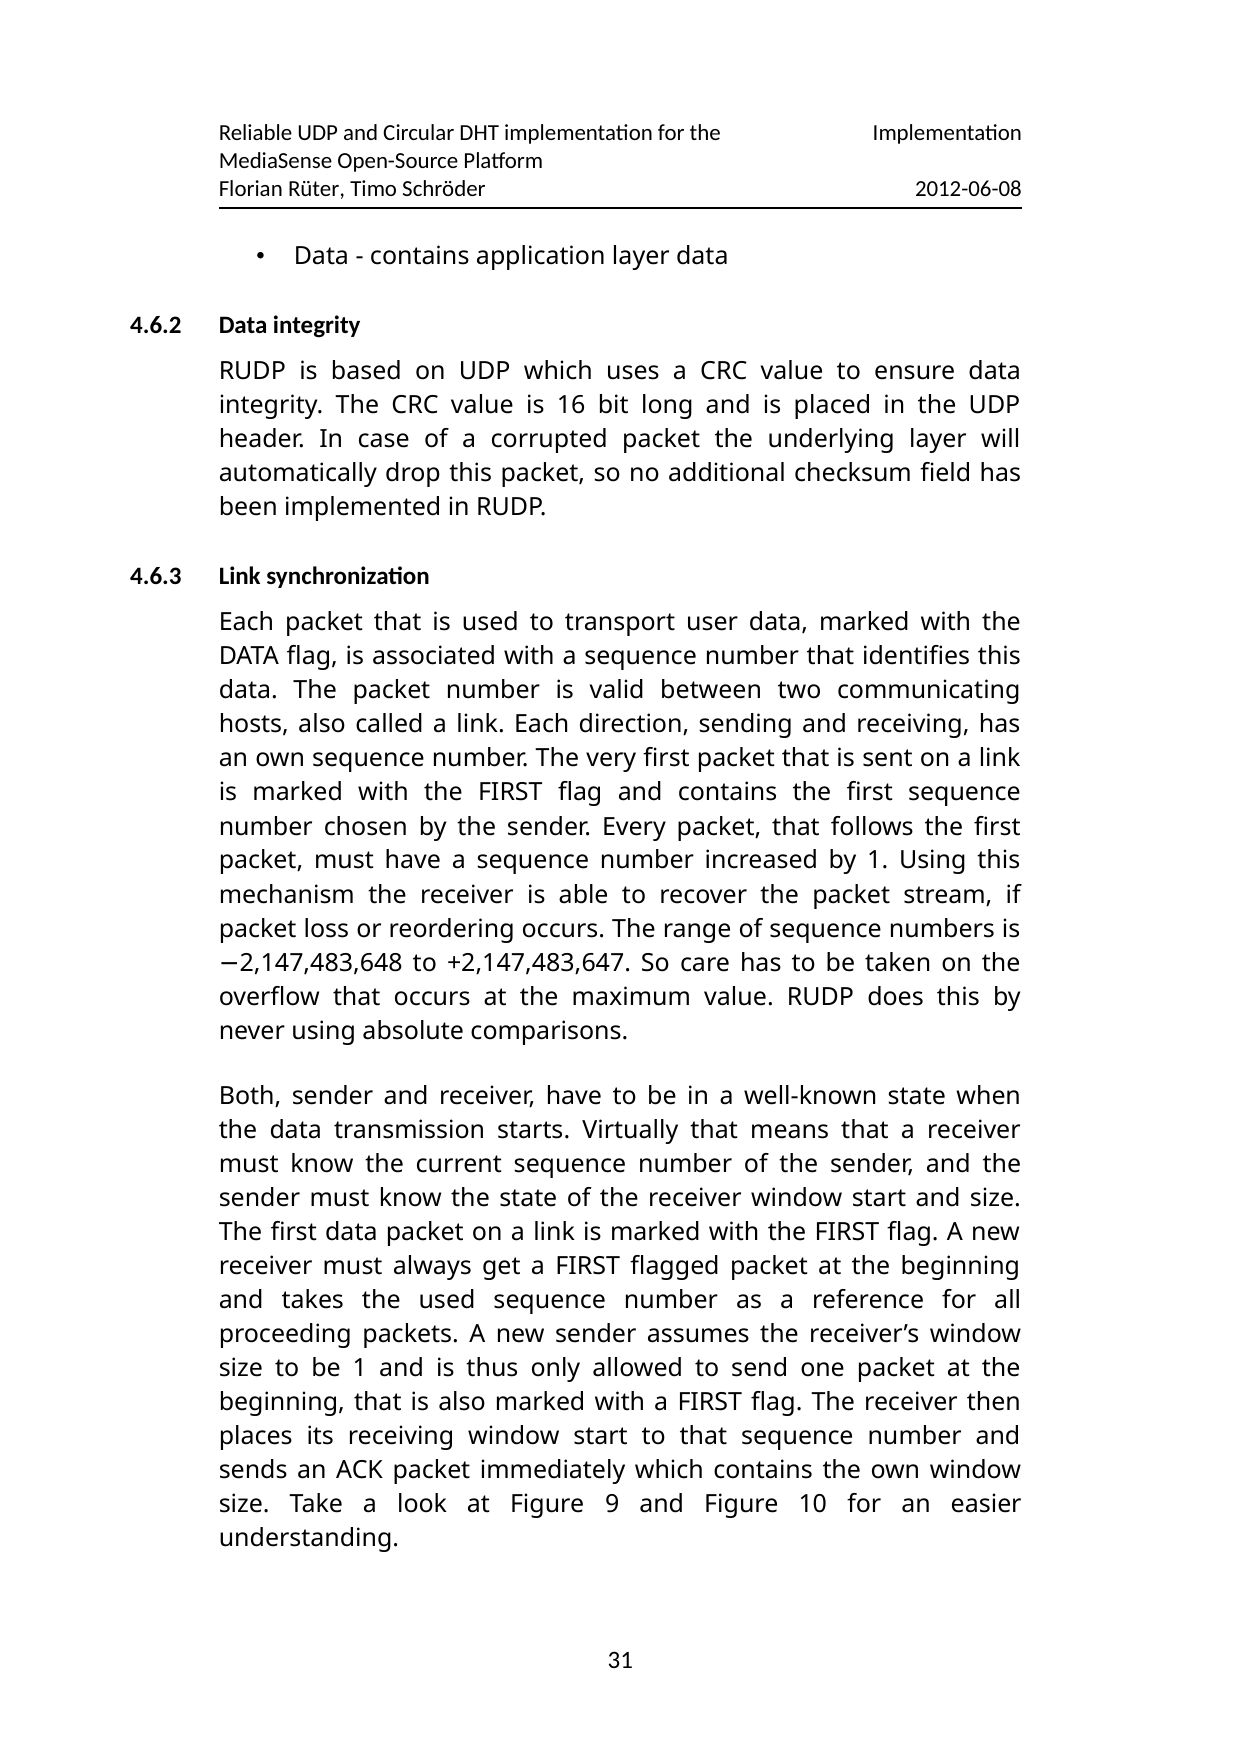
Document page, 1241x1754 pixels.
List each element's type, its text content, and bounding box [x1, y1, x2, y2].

text RUDP is based on UDP which uses a CRC value to ensure data integrity. The CRC value is 16 bit long and is placed in the UDP header. In case of a corrupted packet the underlying layer will automatically drop this packet, so no additional checksum field has been implemented in RUDP. [218, 353, 1022, 523]
list Data - contains application layer data [256, 238, 1022, 272]
subtitle Link synchronization [130, 560, 1022, 591]
subtitle Data integrity [130, 309, 1022, 340]
text Both, sender and receiver, have to be in a well-known state when the data transmission starts. Virtually that means that a receiver must know the current sequence number of the sender, and the sender must know the state of the receiver window start and size. The first data packet on a link is marked with the FIRST flag. A new receiver must always get a FIRST flagged packet at the beginning and takes the used sequence number as a reference for all proceeding packets. A new sender assumes the receiver’s window size to be 1 and is thus only allowed to send one packet at the beginning, that is also marked with a FIRST flag. The receiver then places its receiving window start to that sequence number and sends an ACK packet immediately which contains the own window size. Take a look at Figure 9 and Figure 10 for an easier understanding. [218, 1077, 1022, 1554]
text Each packet that is used to transport user data, marked with the DATA flag, is associated with a sequence number that identifies this data. The packet number is valid between two communicating hosts, also called a link. Each direction, sending and receiving, has an own sequence number. The very first packet that is sent on a link is marked with the FIRST flag and contains the first sequence number chosen by the sender. Every packet, that follows the first packet, must have a sequence number increased by 1. Using this mechanism the receiver is able to recover the packet stream, if packet loss or reordering occurs. The range of sequence numbers is −2,147,483,648 to +2,147,483,647. So care has to be taken on the overflow that occurs at the maximum value. RUDP does this by never using absolute comparisons. [218, 604, 1022, 1047]
